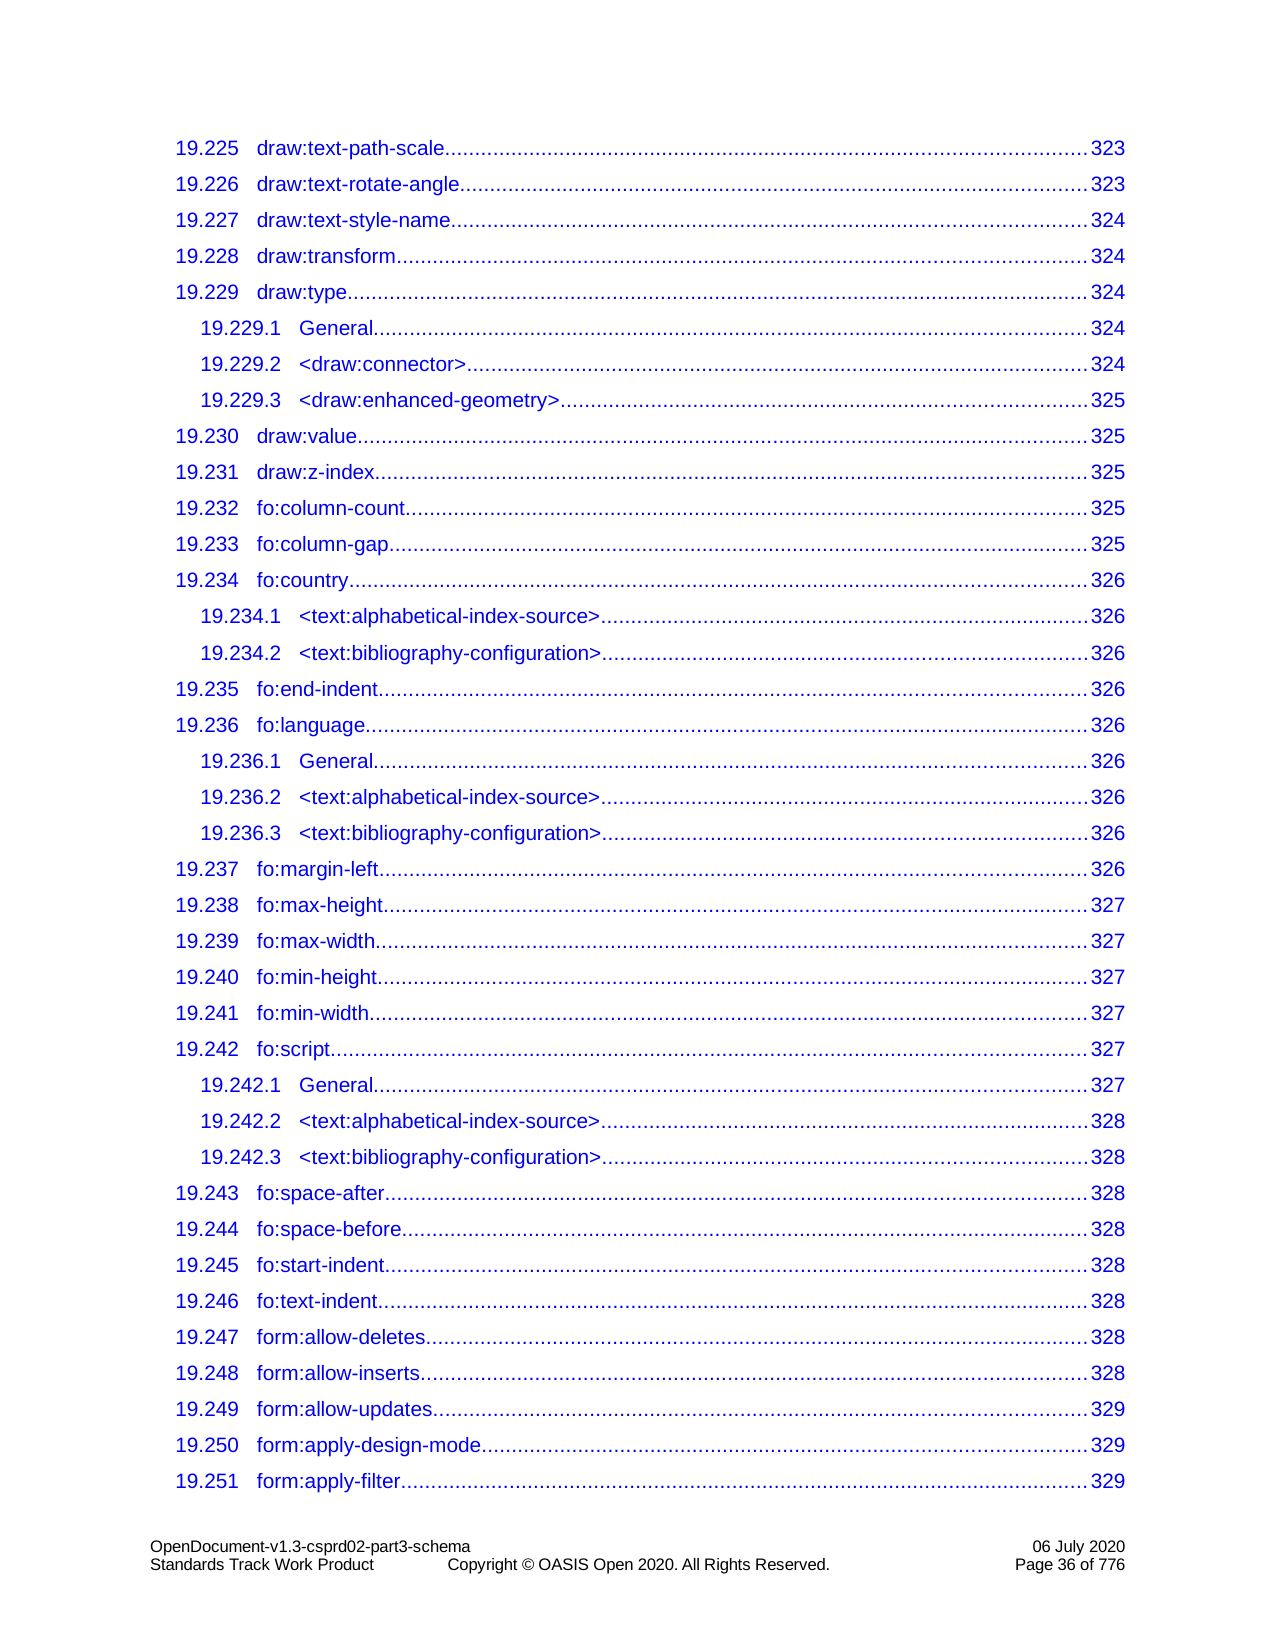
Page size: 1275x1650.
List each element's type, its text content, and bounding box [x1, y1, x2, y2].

text 19.239 fo:max-width 327 [175, 929, 1125, 953]
text 19.234.2 <text:bibliography-configuration> 326 [200, 641, 1125, 664]
text 19.246 fo:text-indent 328 [175, 1290, 1125, 1313]
text 19.235 fo:end-indent 326 [175, 677, 1125, 701]
text 19.234.1 <text:alphabetical-index-source> 326 [200, 605, 1125, 628]
text 19.236.2 <text:alphabetical-index-source> 326 [200, 785, 1125, 809]
text 19.233 fo:column-gap 325 [175, 533, 1125, 556]
text 19.232 fo:column-count 325 [175, 497, 1125, 520]
text 19.248 form:allow-inserts 328 [175, 1362, 1125, 1385]
text 19.236.1 General 326 [200, 749, 1125, 773]
text 19.230 draw:value 325 [175, 425, 1125, 448]
text 19.237 fo:margin-left 326 [175, 857, 1125, 881]
text 19.242 fo:script 327 [175, 1037, 1125, 1061]
text 19.227 draw:text-style-name 324 [175, 208, 1125, 232]
text 19.242.1 General 327 [200, 1073, 1125, 1097]
text 19.244 fo:space-before 328 [175, 1218, 1125, 1241]
text 19.225 draw:text-path-scale 323 [175, 136, 1125, 160]
text 19.247 form:allow-deletes 328 [175, 1326, 1125, 1349]
text 19.250 form:apply-design-mode 329 [175, 1434, 1125, 1457]
text 19.236 fo:language 326 [175, 713, 1125, 737]
text 19.228 draw:transform 324 [175, 244, 1125, 268]
text 19.229.3 <draw:enhanced-geometry> 325 [200, 389, 1125, 412]
text 19.229.2 <draw:connector> 324 [200, 353, 1125, 376]
text 19.251 form:apply-filter 329 [175, 1470, 1125, 1493]
text 19.242.3 <text:bibliography-configuration> 328 [200, 1146, 1125, 1169]
text 19.249 form:allow-updates 329 [175, 1398, 1125, 1421]
text 19.229.1 General 324 [200, 317, 1125, 340]
text 19.240 fo:min-height 327 [175, 965, 1125, 989]
text 19.236.3 <text:bibliography-configuration> 326 [200, 821, 1125, 845]
text 19.245 fo:start-indent 328 [175, 1254, 1125, 1277]
text 19.243 fo:space-after 328 [175, 1182, 1125, 1205]
text 19.229 draw:type 324 [175, 281, 1125, 304]
text 19.242.2 <text:alphabetical-index-source> 328 [200, 1109, 1125, 1133]
text 19.234 fo:country 326 [175, 569, 1125, 592]
text 19.231 draw:z-index 325 [175, 461, 1125, 484]
text 19.238 fo:max-height 327 [175, 893, 1125, 917]
text 19.241 fo:min-width 327 [175, 1001, 1125, 1025]
text 19.226 draw:text-rotate-angle 323 [175, 172, 1125, 196]
